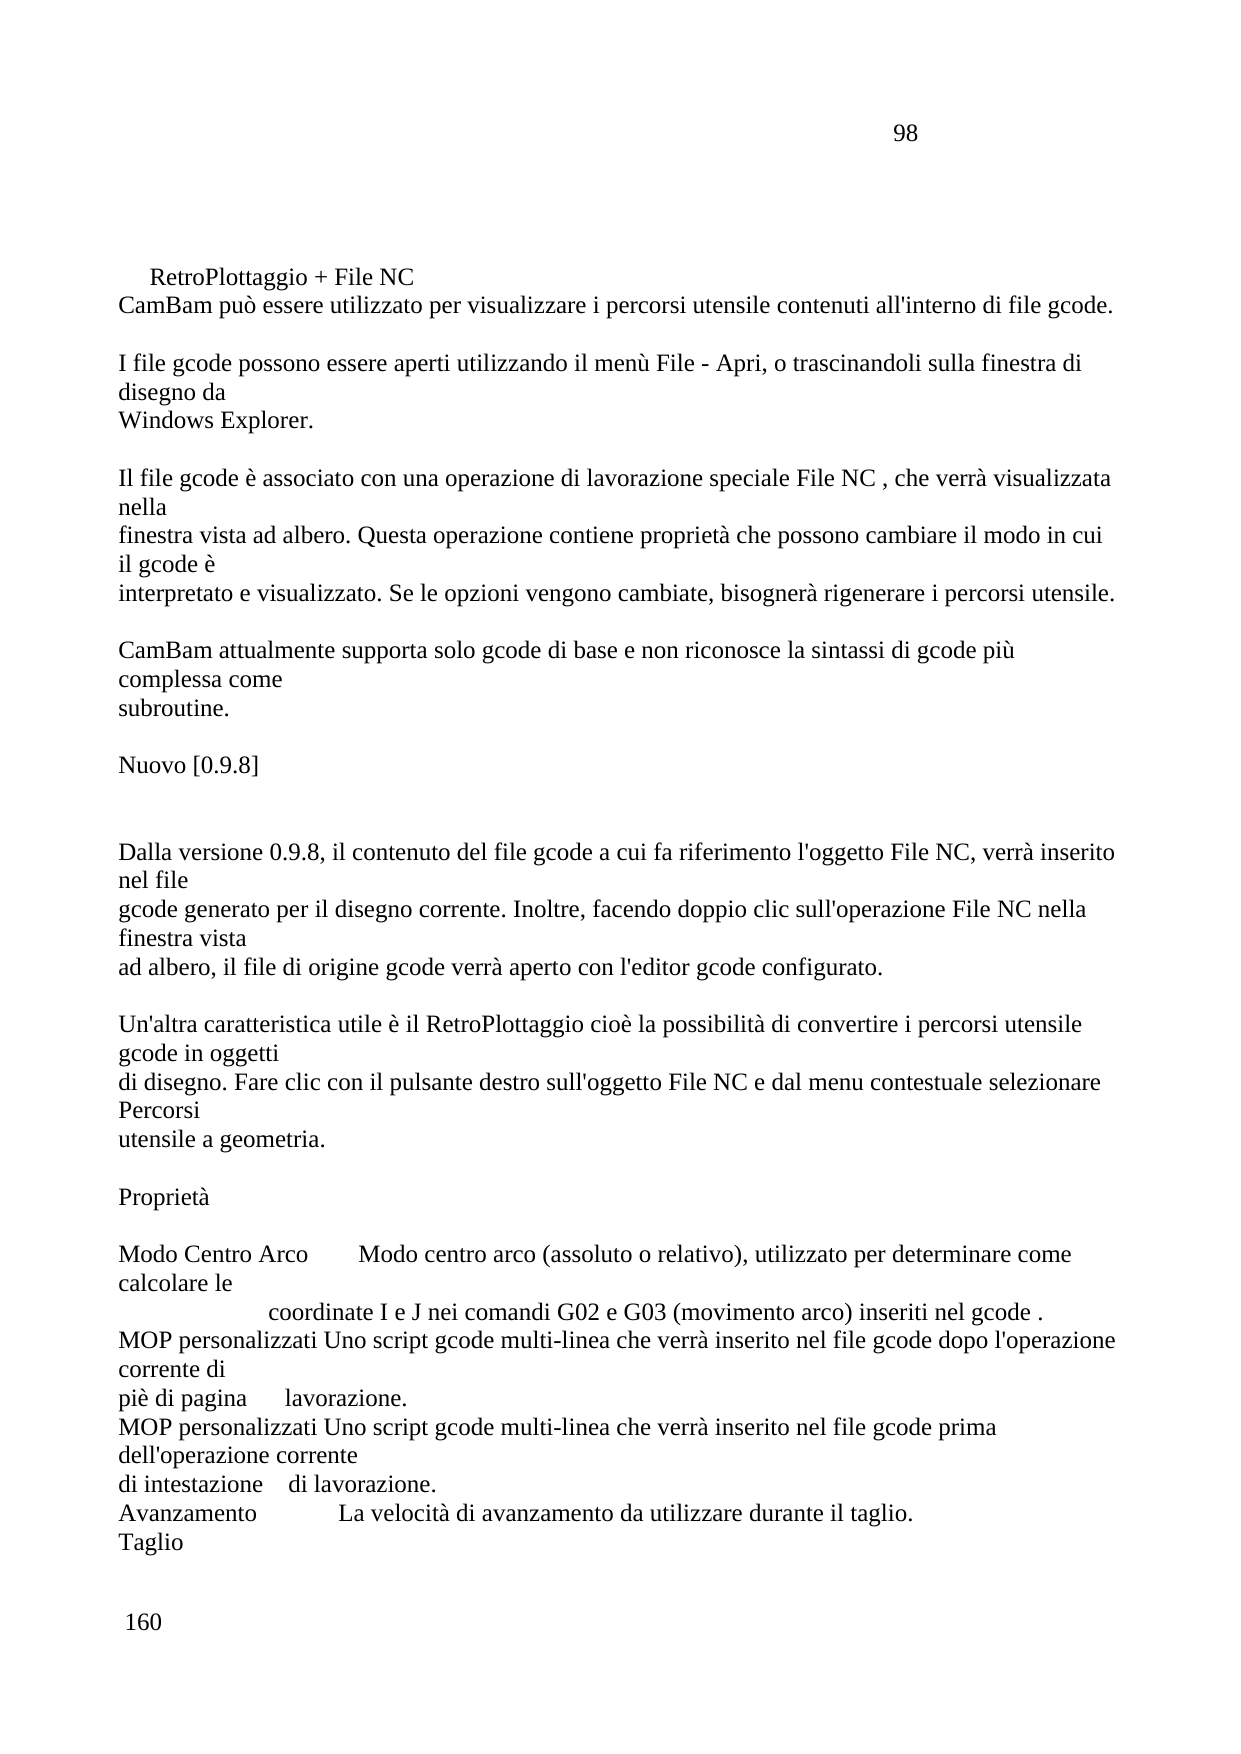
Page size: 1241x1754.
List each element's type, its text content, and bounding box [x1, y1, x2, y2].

text Nuovo [0.9.8] [118, 751, 1122, 779]
text gcode generato per il disegno corrente. Inoltre, facendo doppio clic sull'operazione File NC nella finestra vista [118, 894, 1122, 952]
text interpretato e visualizzato. Se le opzioni vengono cambiate, bisognerà rigenerare i percorsi utensile. [118, 578, 1122, 607]
text Avanzamento La velocità di avanzamento da utilizzare durante il taglio. [118, 1498, 1122, 1527]
text Modo Centro Arco Modo centro arco (assoluto o relativo), utilizzato per determinare come calcolare le [118, 1239, 1122, 1297]
text coordinate I e J nei comandi G02 e G03 (movimento arco) inseriti nel gcode . [118, 1297, 1122, 1326]
text Proprietà [118, 1182, 1122, 1211]
text ad albero, il file di origine gcode verrà aperto con l'editor gcode configurato. [118, 952, 1122, 981]
text finestra vista ad albero. Questa operazione contiene proprietà che possono cambiare il modo in cui il gcode è [118, 521, 1122, 578]
text utensile a geometria. [118, 1124, 1122, 1153]
text di intestazione di lavorazione. [118, 1469, 1122, 1498]
text Un'altra caratteristica utile è il RetroPlottaggio cioè la possibilità di convertire i percorsi utensile gcode in oggetti [118, 1009, 1122, 1067]
text RetroPlottaggio + File NC [118, 262, 1122, 291]
text MOP personalizzati Uno script gcode multi-linea che verrà inserito nel file gcode prima dell'operazione corrente [118, 1412, 1122, 1469]
text CamBam attualmente supporta solo gcode di base e non riconosce la sintassi di gcode più complessa come [118, 636, 1122, 693]
text 98 [118, 118, 1122, 147]
text MOP personalizzati Uno script gcode multi-linea che verrà inserito nel file gcode dopo l'operazione corrente di [118, 1326, 1122, 1383]
text piè di pagina lavorazione. [118, 1383, 1122, 1412]
text Windows Explorer. [118, 406, 1122, 434]
text Taglio [118, 1527, 1122, 1556]
text di disegno. Fare clic con il pulsante destro sull'oggetto File NC e dal menu contestuale selezionare Percorsi [118, 1067, 1122, 1124]
text Il file gcode è associato con una operazione di lavorazione speciale File NC , che verrà visualizzata nella [118, 463, 1122, 521]
text I file gcode possono essere aperti utilizzando il menù File - Apri, o trascinandoli sulla finestra di disegno da [118, 348, 1122, 406]
text subroutine. [118, 693, 1122, 722]
text Dalla versione 0.9.8, il contenuto del file gcode a cui fa riferimento l'oggetto File NC, verrà inserito nel file [118, 837, 1122, 894]
text CamBam può essere utilizzato per visualizzare i percorsi utensile contenuti all'interno di file gcode. [118, 291, 1122, 319]
